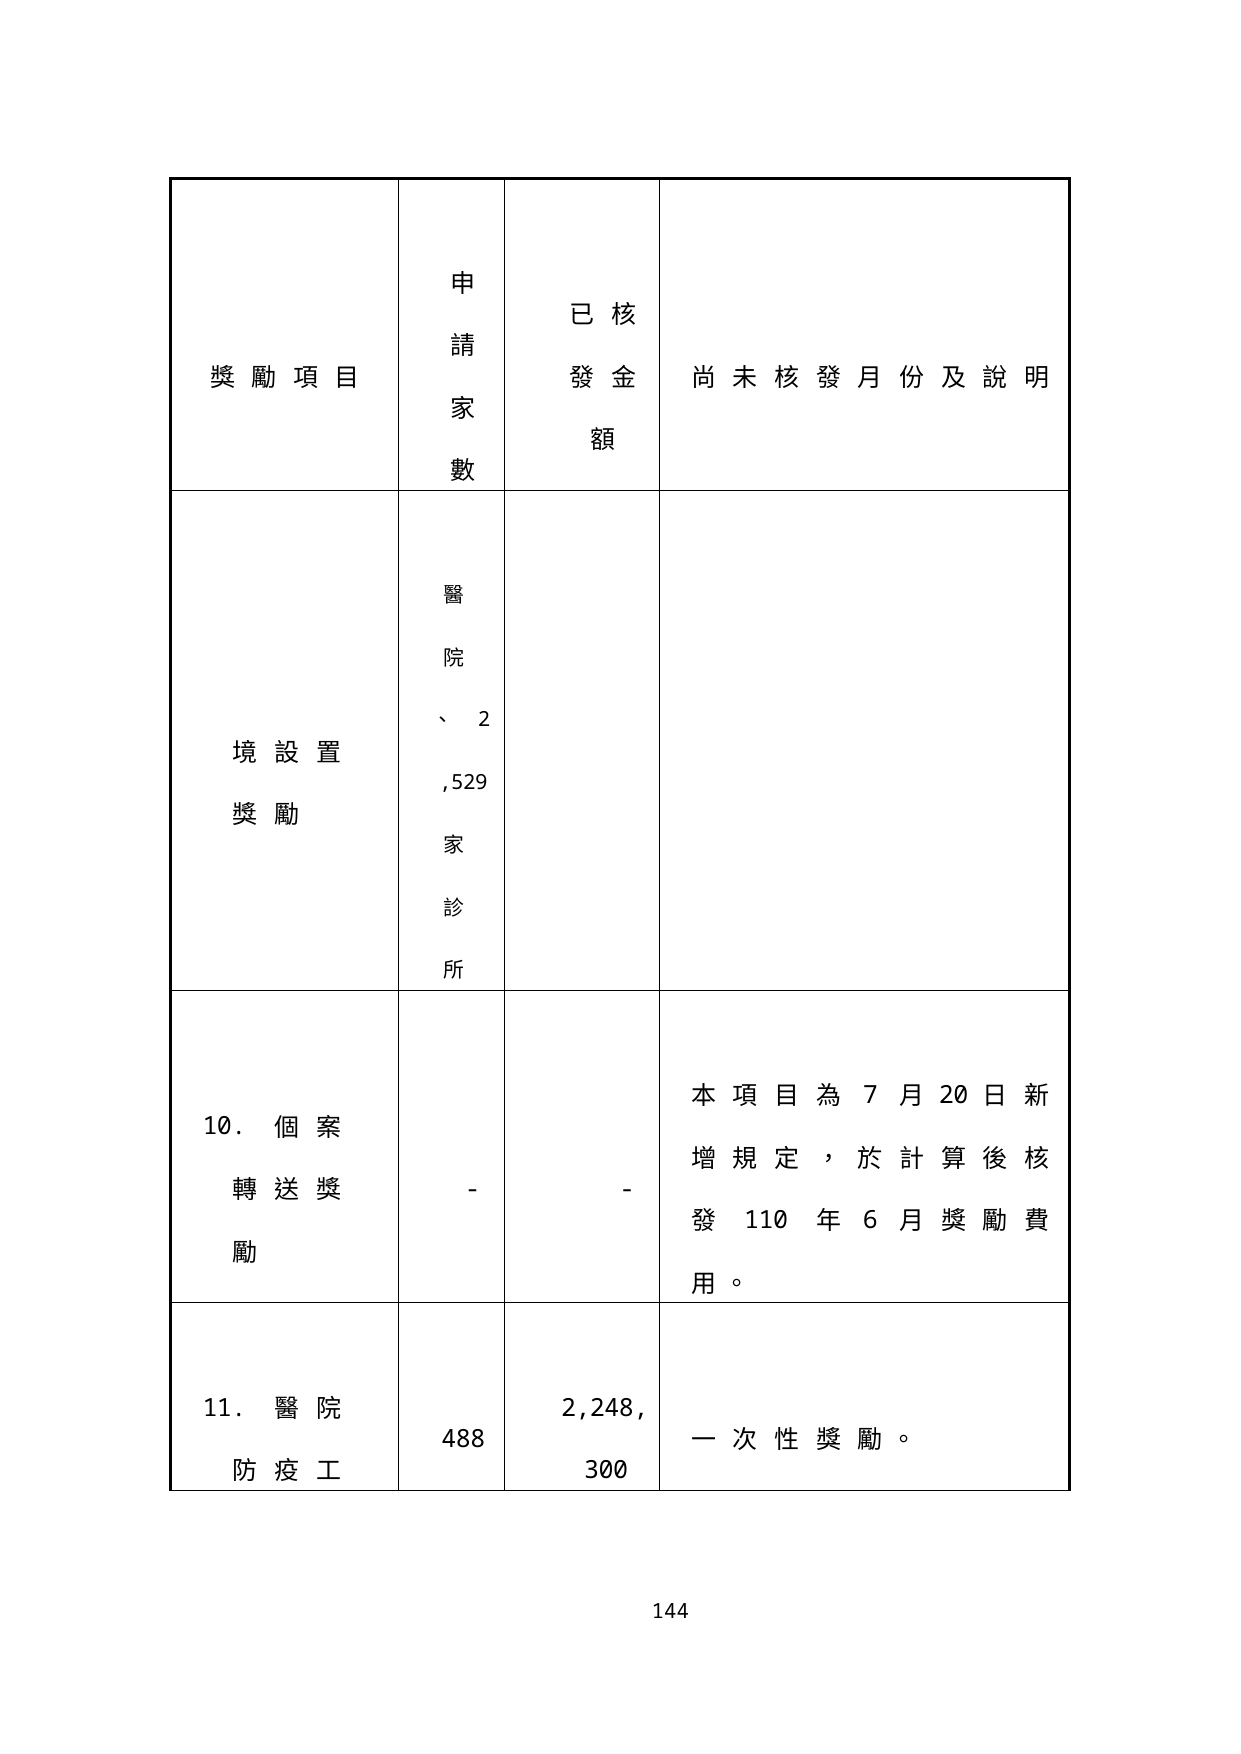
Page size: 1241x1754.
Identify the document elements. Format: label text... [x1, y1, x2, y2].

table_cell 488 [399, 1303, 504, 1490]
table_cell 本項目為7月20日新增規定，於計算後核發110年6月獎勵費用。 [660, 991, 1068, 1302]
table_cell 醫院、2,529家診所 [399, 491, 504, 990]
table_header 獎勵項目 [172, 180, 398, 490]
table_header 申請家數 [399, 180, 504, 490]
table_cell 11.醫院防疫工 [172, 1303, 398, 1490]
table_cell 10.個案轉送獎勵 [172, 991, 398, 1302]
table_header 尚未核發月份及說明 [660, 180, 1068, 490]
table_cell [660, 491, 1068, 990]
table_cell 2,248,300 [505, 1303, 659, 1490]
table_cell - [399, 991, 504, 1302]
table_header 已核發金額 [505, 180, 659, 490]
table_cell - [505, 491, 659, 990]
table_cell - [505, 991, 659, 1302]
table_cell 一次性獎勵。 [660, 1303, 1068, 1490]
table_cell 境設置獎勵 [172, 491, 398, 990]
